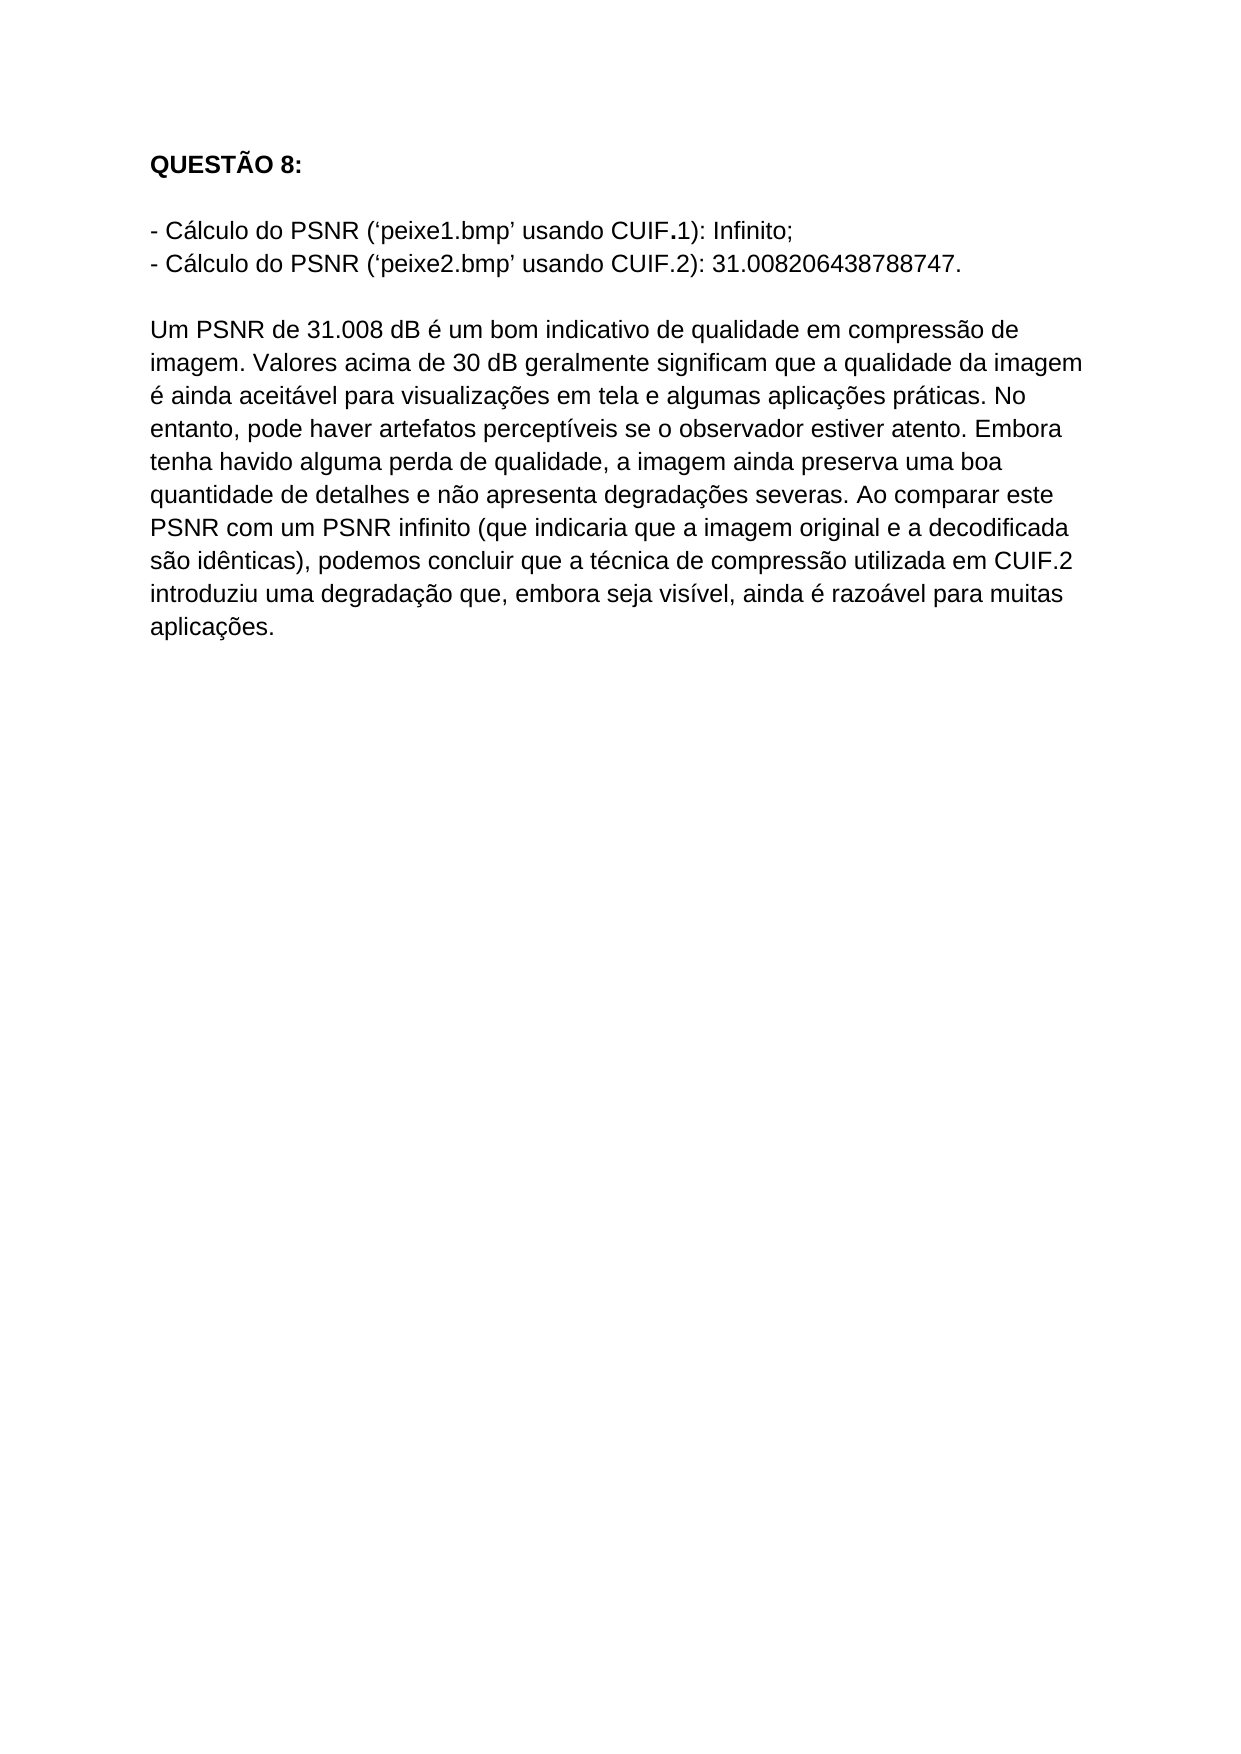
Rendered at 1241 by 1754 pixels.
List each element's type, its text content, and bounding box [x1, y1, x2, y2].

text - Cálculo do PSNR (‘peixe1.bmp’ usando CUIF.1): Infinito; [150, 216, 1090, 245]
text Um PSNR de 31.008 dB é um bom indicativo de qualidade em compressão de imagem. Valores acima de 30 dB geralmente significam que a qualidade da imagem é ainda aceitável para visualizações em tela e algumas aplicações práticas. No entanto, pode haver artefatos perceptíveis se o observador estiver atento. Embora tenha havido alguma perda de qualidade, a imagem ainda preserva uma boa quantidade de detalhes e não apresenta degradações severas. Ao comparar este PSNR com um PSNR infinito (que indicaria que a imagem original e a decodificada são idênticas), podemos concluir que a técnica de compressão utilizada em CUIF.2 introduziu uma degradação que, embora seja visível, ainda é razoável para muitas aplicações. [150, 315, 1090, 641]
text QUESTÃO 8: [150, 150, 1090, 179]
text - Cálculo do PSNR (‘peixe2.bmp’ usando CUIF.2): 31.008206438788747. [150, 249, 1090, 278]
